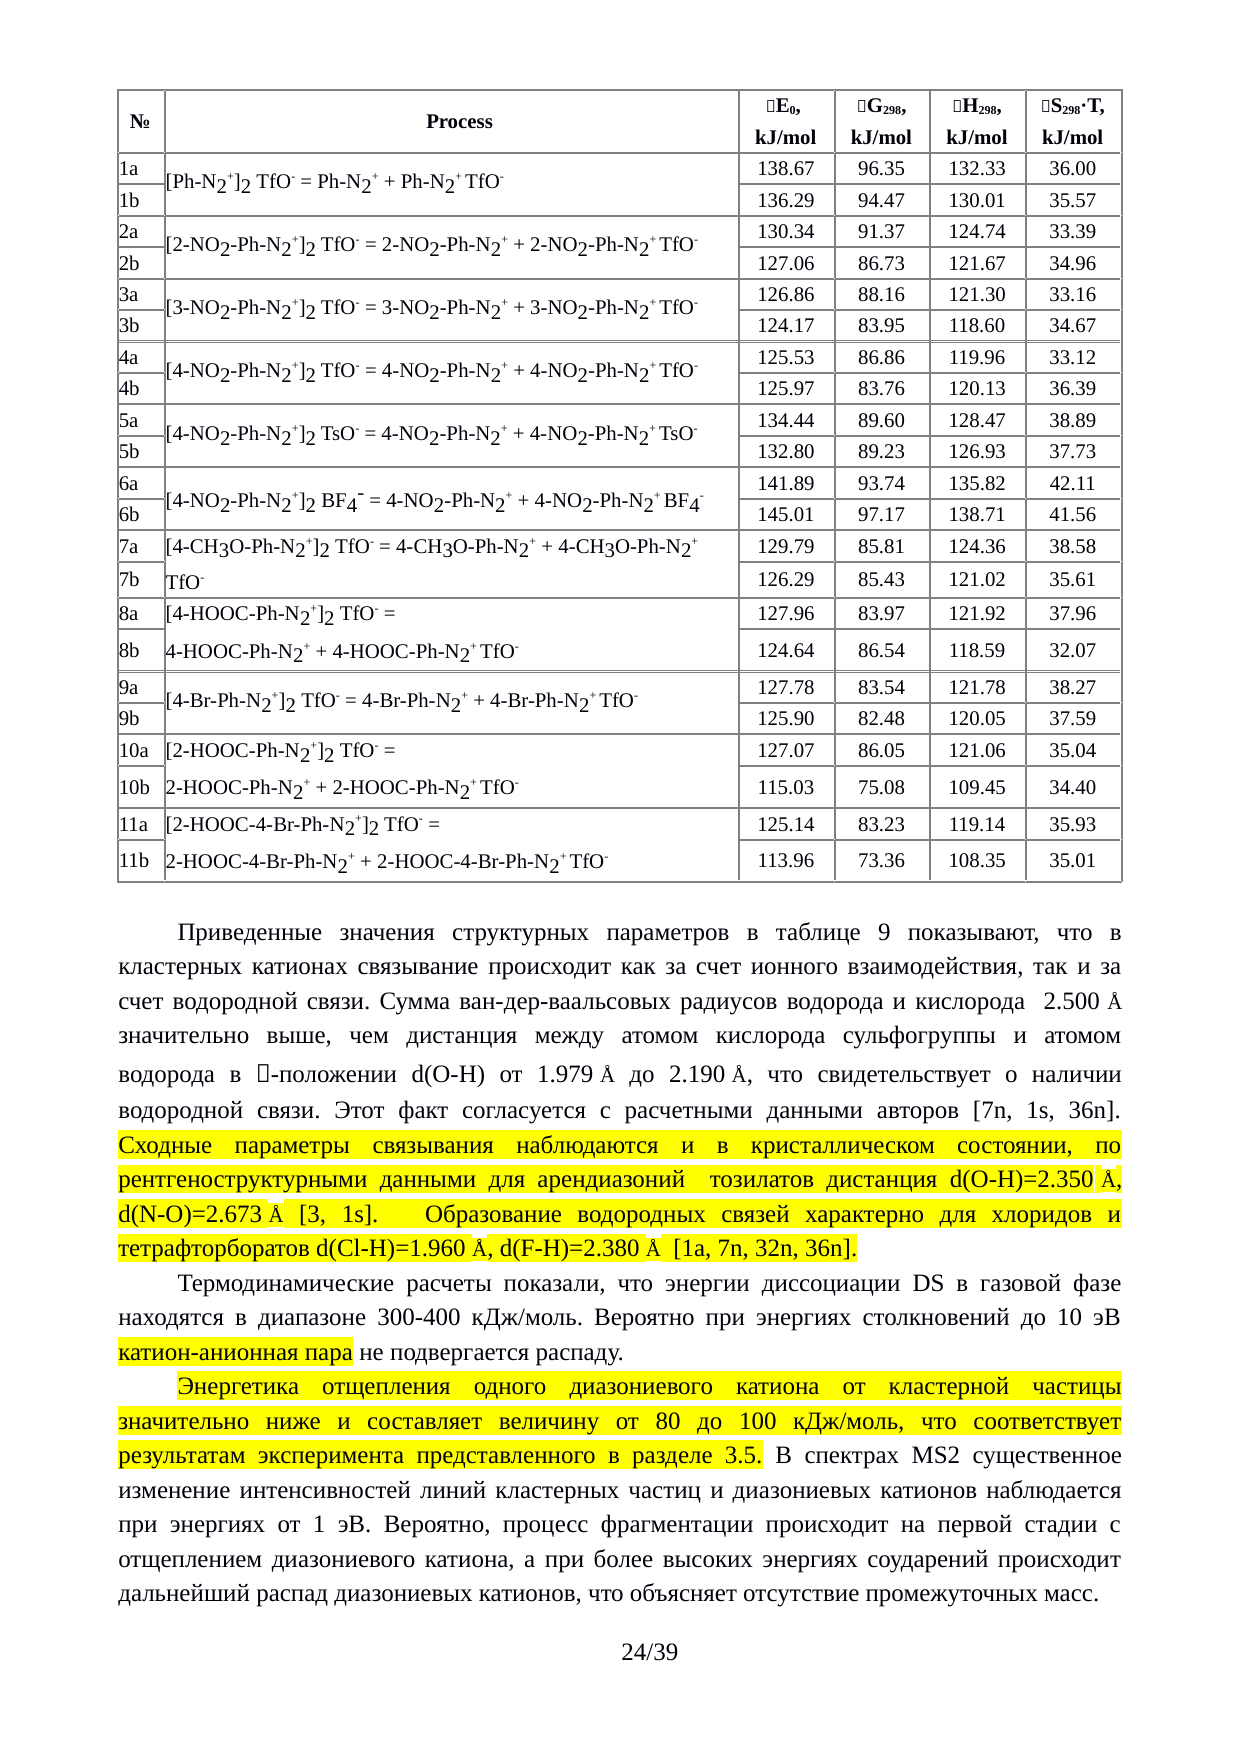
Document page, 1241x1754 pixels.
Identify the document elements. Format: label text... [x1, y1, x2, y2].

table_cell 126.93 [931, 437, 1025, 466]
table_cell 35.61 [1027, 561, 1121, 597]
table_cell 125.53 [740, 343, 834, 372]
table_cell 91.37 [836, 217, 929, 246]
table_cell 109.45 [931, 767, 1025, 807]
table_cell 9b [119, 704, 164, 733]
table_cell 36.00 [1027, 152, 1121, 183]
text Приведенные значения структурных параметров в таблице 9 показывают, что в кластерных катионах связывание происходит как за счет ионного взаимодействия, так и за счет водородной связи. Сумма ван-дер-ваальсовых радиусов водорода и кислорода 2.500 Å значительно выше, чем дистанция между атомом кислорода сульфогруппы и атомом водорода в -положении d(O-H) от 1.979 Å до 2.190 Å, что свидетельствует о наличии водородной связи. Этот факт согласуется с расчетными данными авторов [7n, 1s, 36n]. Сходные параметры связывания наблюдаются и в кристаллическом состоянии, по рентгеноструктурными данными для арендиазоний тозилатов дистанция d(O-H)=2.350 Å, d(N-O)=2.673 Å [3, 1s]. Образование водородных связей характерно для хлоридов и тетрафторборатов d(Cl-H)=1.960 Å, d(F-H)=2.380 Å [1a, 7n, 32n, 36n]. [118, 917, 1122, 1262]
table_cell 138.67 [740, 154, 834, 183]
table_cell [2-HOOC-Ph-N2+]2 TfO- = 2-HOOC-Ph-N2+ + 2-HOOC-Ph-N2+ TfO- [166, 735, 738, 807]
table_cell 128.47 [931, 405, 1025, 435]
table_cell 4a [119, 343, 164, 372]
table_cell 83.97 [836, 599, 929, 628]
table_cell 88.16 [836, 280, 929, 309]
table_cell 11a [119, 809, 164, 838]
table_cell 141.89 [740, 468, 834, 498]
table_cell 7a [119, 531, 164, 561]
table_cell 86.86 [836, 343, 929, 372]
table_cell 85.81 [836, 531, 929, 561]
table_cell 10a [119, 735, 164, 765]
table_cell 35.01 [1026, 839, 1121, 881]
table_cell 8a [119, 599, 164, 628]
table_cell 118.60 [931, 311, 1025, 340]
table_cell 121.30 [931, 280, 1025, 309]
table_cell [2-NO2-Ph-N2+]2 TfO- = 2-NO2-Ph-N2+ + 2-NO2-Ph-N2+ TfO- [166, 217, 738, 277]
table_cell 37.59 [1027, 702, 1121, 733]
table_cell 37.96 [1027, 597, 1121, 628]
text Энергетика отщепления одного диазониевого катиона от кластерной частицы значительно ниже и составляет величину от 80 до 100 кДж/моль, что соответствует результатам эксперимента представленного в разделе 3.5. В спектрах MS2 существенное изменение интенсивностей линий кластерных частиц и диазониевых катионов наблюдается при энергиях от 1 эВ. Вероятно, процесс фрагментации происходит на первой стадии с отщеплением диазониевого катиона, а при более высоких энергиях соударений происходит дальнейший распад диазониевых катионов, что объясняет отсутствие промежуточных масс. [118, 1371, 1122, 1607]
table_cell 130.34 [740, 217, 834, 246]
table_cell 38.27 [1027, 670, 1121, 702]
table_cell 97.17 [836, 500, 929, 529]
table_cell 83.23 [836, 809, 929, 838]
table_header E0, kJ/mol [740, 91, 834, 152]
table_cell 6a [119, 468, 164, 498]
table_cell 121.67 [931, 248, 1025, 277]
table_cell 89.23 [836, 437, 929, 466]
table_cell [4-Br-Ph-N2+]2 TfO- = 4-Br-Ph-N2+ + 4-Br-Ph-N2+ TfO- [166, 673, 738, 733]
table_cell 124.64 [740, 630, 834, 670]
table_cell 34.96 [1027, 246, 1121, 277]
table_cell 73.36 [835, 841, 930, 881]
table_cell 115.03 [740, 767, 834, 807]
table_cell 130.01 [931, 185, 1025, 214]
table_cell 125.14 [740, 809, 834, 838]
table_cell 5a [119, 405, 164, 435]
table_cell 86.54 [836, 630, 929, 670]
table_cell [2-HOOC-4-Br-Ph-N2+]2 TfO- = 2-HOOC-4-Br-Ph-N2+ + 2-HOOC-4-Br-Ph-N2+ TfO- [164, 809, 739, 881]
table_cell 3a [119, 280, 164, 309]
table_cell 127.78 [740, 673, 834, 702]
table_cell 4b [119, 374, 164, 403]
table_cell 11b [119, 841, 164, 881]
table_cell 75.08 [836, 767, 929, 807]
table_cell 8b [119, 630, 164, 670]
table_cell 33.12 [1027, 340, 1121, 372]
table_cell 129.79 [740, 531, 834, 561]
table_cell 120.13 [931, 374, 1025, 403]
table_cell [4-NO2-Ph-N2+]2 BF4- = 4-NO2-Ph-N2+ + 4-NO2-Ph-N2+ BF4- [166, 468, 738, 529]
table_cell 2b [119, 248, 164, 277]
table_cell 83.95 [836, 311, 929, 340]
table_cell 119.14 [931, 809, 1025, 838]
table_cell 1a [119, 154, 164, 183]
text Термодинамические расчеты показали, что энергии диссоциации DS в газовой фазе находятся в диапазоне 300-400 кДж/моль. Вероятно при энергиях столкновений до 10 эВ катион-анионная пара не подвергается распаду. [118, 1268, 1122, 1366]
table_cell 121.92 [931, 599, 1025, 628]
table_cell 38.58 [1027, 529, 1121, 561]
table_cell 127.06 [740, 248, 834, 277]
table_cell 134.44 [740, 405, 834, 435]
table_cell 38.89 [1027, 403, 1121, 435]
table_cell 2a [119, 217, 164, 246]
table_header Process [166, 91, 738, 152]
table_cell 35.04 [1027, 733, 1121, 765]
table_cell 41.56 [1027, 498, 1121, 529]
table_cell 1b [119, 185, 164, 214]
table_cell 42.11 [1027, 466, 1121, 498]
table_cell [4-HOOC-Ph-N2+]2 TfO- = 4-HOOC-Ph-N2+ + 4-HOOC-Ph-N2+ TfO- [166, 599, 738, 670]
table_cell 82.48 [836, 704, 929, 733]
table_cell [4-NO2-Ph-N2+]2 TfO- = 4-NO2-Ph-N2+ + 4-NO2-Ph-N2+ TfO- [166, 343, 738, 403]
table_cell 86.05 [836, 735, 929, 765]
table_cell 136.29 [740, 185, 834, 214]
table_cell 35.57 [1027, 183, 1121, 214]
table_cell 5b [119, 437, 164, 466]
table_cell 7b [119, 563, 164, 597]
table_cell 85.43 [836, 563, 929, 597]
table_cell 83.54 [836, 673, 929, 702]
table_cell 124.36 [931, 531, 1025, 561]
table_cell 132.33 [931, 154, 1025, 183]
table_header G298, kJ/mol [836, 91, 929, 152]
table_cell 138.71 [931, 500, 1025, 529]
table_cell 118.59 [931, 630, 1025, 670]
table_cell 127.96 [740, 599, 834, 628]
table_cell 32.07 [1027, 628, 1121, 670]
table_cell 124.17 [740, 311, 834, 340]
table_cell 135.82 [931, 468, 1025, 498]
table_cell 94.47 [836, 185, 929, 214]
table_cell 113.96 [739, 841, 834, 881]
table_cell 10b [119, 767, 164, 807]
table_cell 127.07 [740, 735, 834, 765]
table_cell 126.86 [740, 280, 834, 309]
table_cell 36.39 [1027, 372, 1121, 403]
table_header S298·T, kJ/mol [1027, 91, 1121, 152]
table_cell 6b [119, 500, 164, 529]
table_cell 34.67 [1027, 309, 1121, 340]
table_header H298, kJ/mol [931, 91, 1025, 152]
table_cell [4-NO2-Ph-N2+]2 TsO- = 4-NO2-Ph-N2+ + 4-NO2-Ph-N2+ TsO- [166, 405, 738, 466]
table_cell 126.29 [740, 563, 834, 597]
table_cell 33.39 [1027, 215, 1121, 246]
table_cell 3b [119, 311, 164, 340]
table_cell [4-CH3O-Ph-N2+]2 TfO- = 4-CH3O-Ph-N2+ + 4-CH3O-Ph-N2+ TfO- [166, 531, 738, 597]
table_cell 35.93 [1027, 807, 1121, 838]
table_cell 121.78 [931, 673, 1025, 702]
table_cell 83.76 [836, 374, 929, 403]
table_cell 125.90 [740, 704, 834, 733]
table_cell 145.01 [740, 500, 834, 529]
table_cell 9a [119, 673, 164, 702]
table_cell 86.73 [836, 248, 929, 277]
table_cell 34.40 [1027, 765, 1121, 807]
table_cell 96.35 [836, 154, 929, 183]
table_cell 93.74 [836, 468, 929, 498]
table_cell 132.80 [740, 437, 834, 466]
table_cell 125.97 [740, 374, 834, 403]
table_cell 124.74 [931, 217, 1025, 246]
table_cell 108.35 [930, 841, 1026, 881]
table_header № [119, 91, 164, 152]
table_cell 89.60 [836, 405, 929, 435]
table_cell 33.16 [1027, 278, 1121, 309]
table_cell 120.05 [931, 704, 1025, 733]
table_cell [Ph-N2+]2 TfO- = Ph-N2+ + Ph-N2+ TfO- [166, 154, 738, 214]
table_cell [3-NO2-Ph-N2+]2 TfO- = 3-NO2-Ph-N2+ + 3-NO2-Ph-N2+ TfO- [166, 280, 738, 340]
table_cell 119.96 [931, 343, 1025, 372]
table_cell 37.73 [1027, 435, 1121, 466]
table_cell 121.06 [931, 735, 1025, 765]
table_cell 121.02 [931, 563, 1025, 597]
